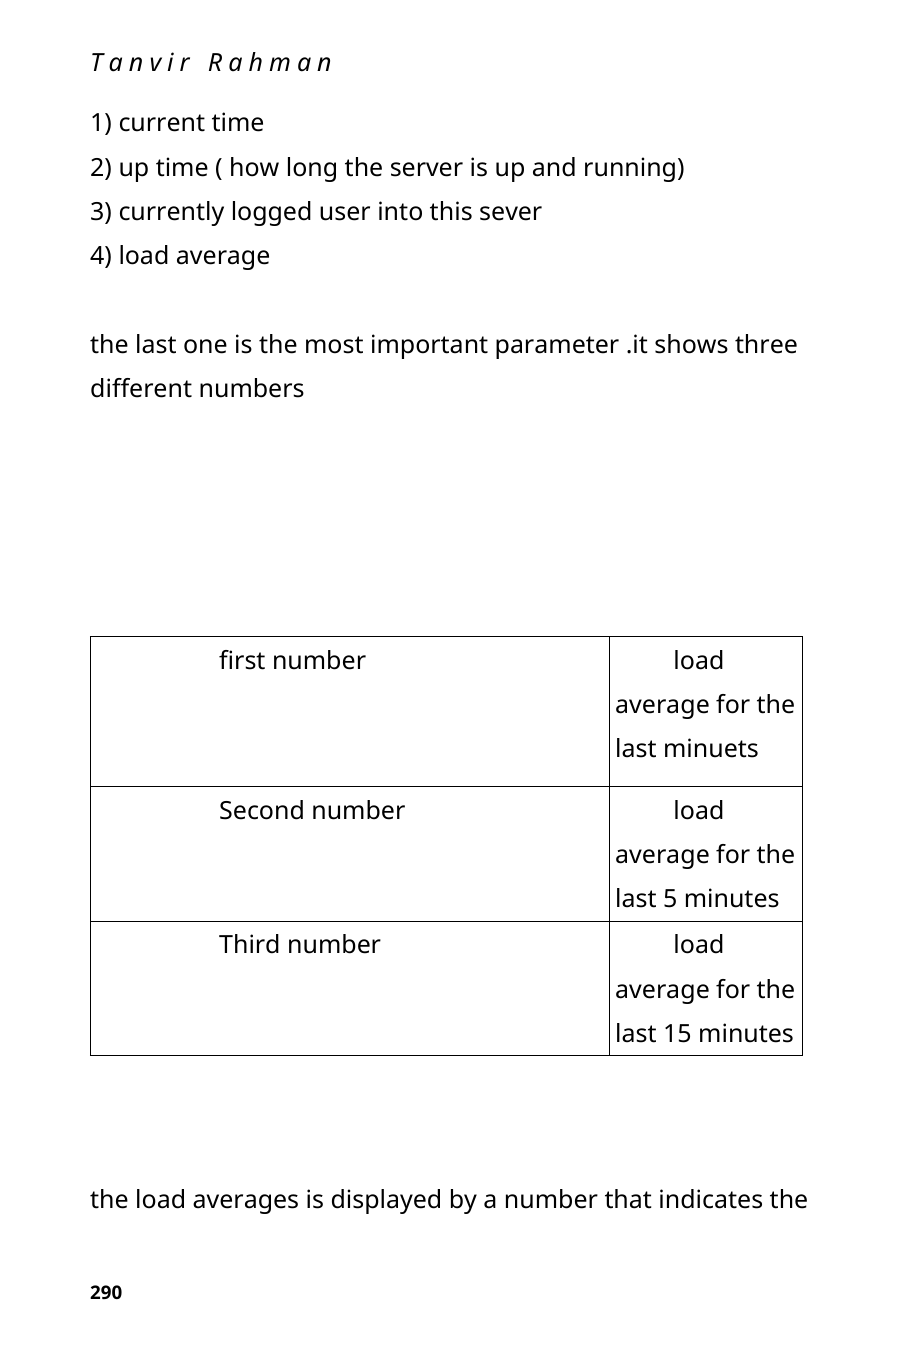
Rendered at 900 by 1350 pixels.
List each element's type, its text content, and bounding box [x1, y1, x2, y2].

table_cell load average for the last 15 minutes [610, 922, 802, 1055]
table_header first number [91, 637, 609, 786]
table_header load average for the last minuets [610, 637, 802, 786]
table_cell Second number [91, 787, 609, 921]
text 4) load average [90, 238, 810, 272]
text 1) current time [90, 105, 810, 139]
table_cell load average for the last 5 minutes [610, 787, 802, 921]
text the load averages is displayed by a number that indicates the [90, 1182, 810, 1216]
text the last one is the most important parameter .it shows three different numbers [90, 326, 810, 405]
text 3) currently logged user into this sever [90, 193, 810, 228]
text 2) up time ( how long the server is up and running) [90, 149, 810, 183]
table_cell Third number [91, 922, 609, 1055]
